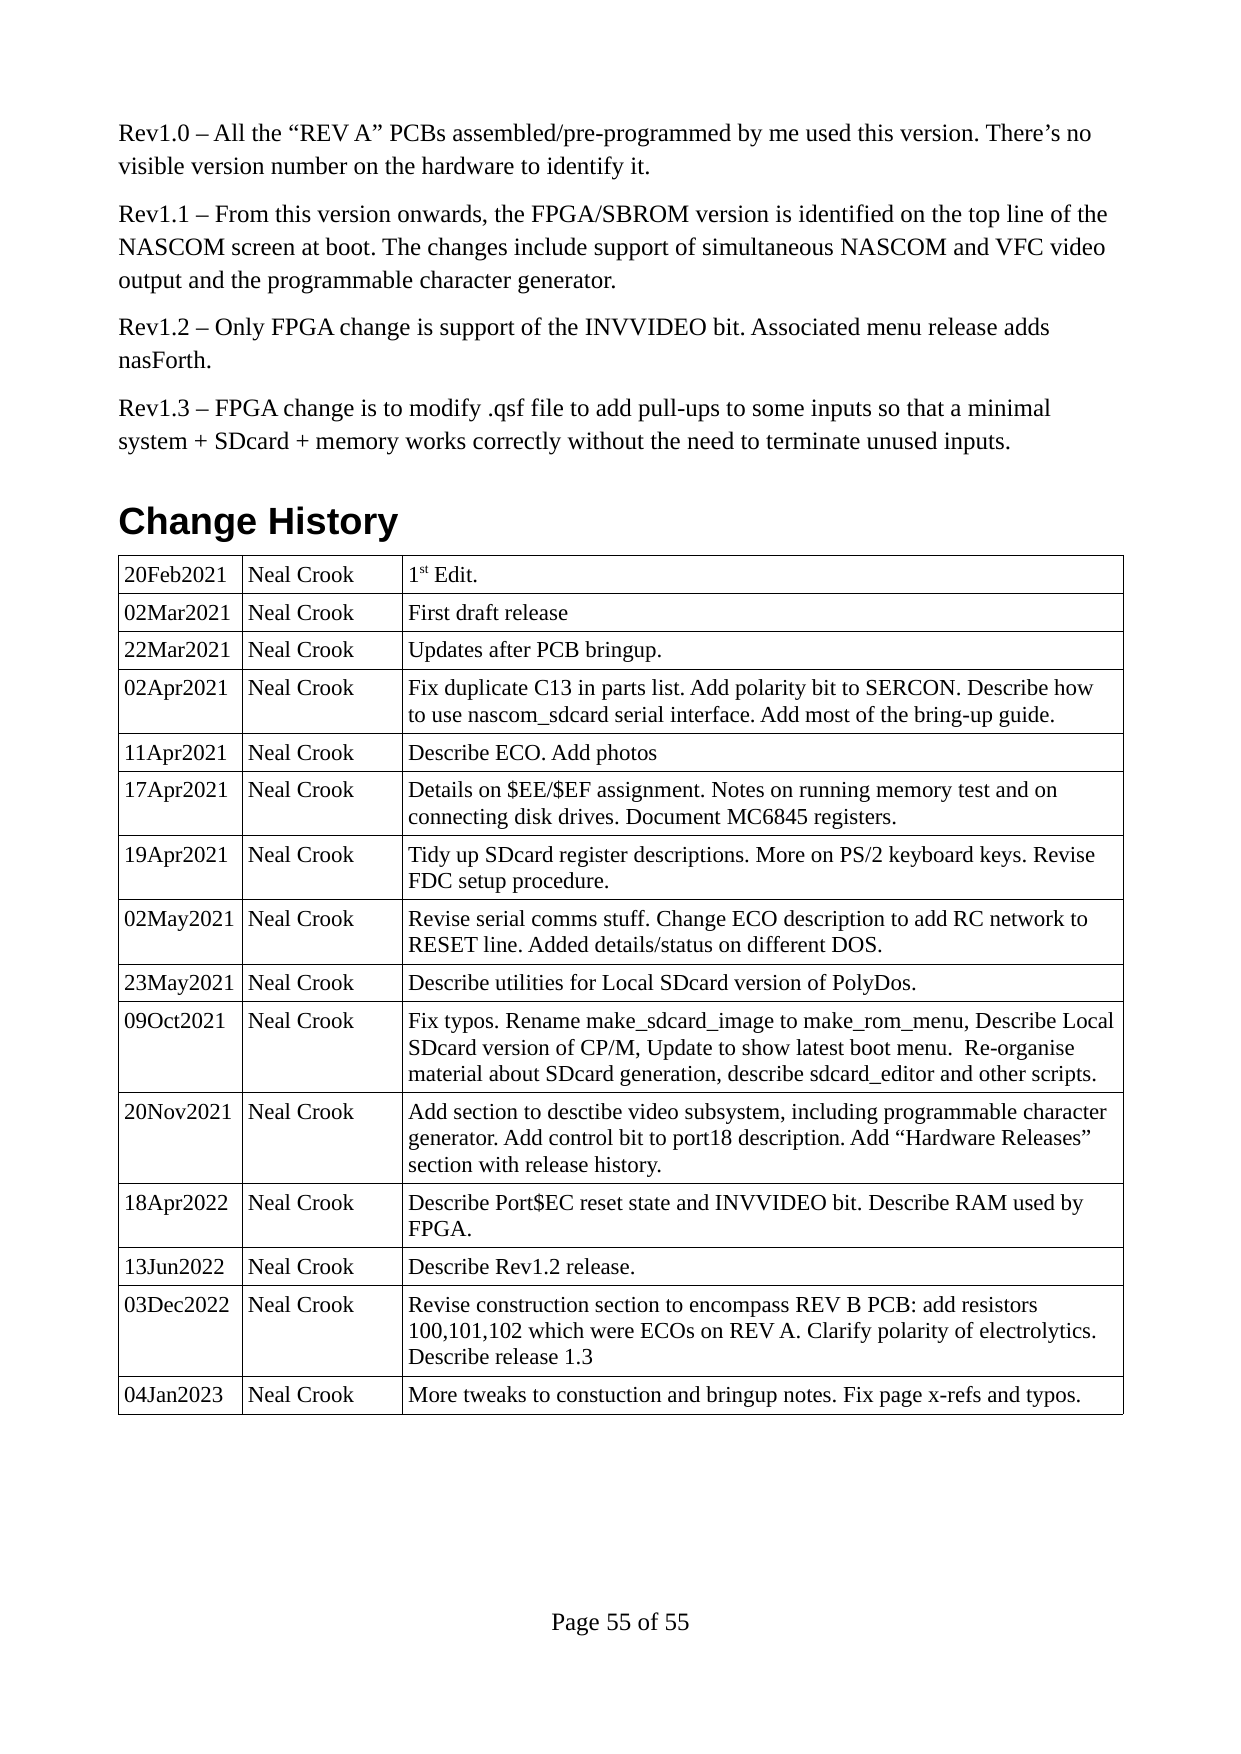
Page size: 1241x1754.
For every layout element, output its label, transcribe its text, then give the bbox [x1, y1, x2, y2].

table_cell Describe Port$EC reset state and INVVIDEO bit. Describe RAM used by FPGA. [403, 1184, 1123, 1247]
table_cell 20Nov2021 [119, 1093, 242, 1183]
table_cell Neal Crook [243, 632, 402, 668]
table_cell Fix duplicate C13 in parts list. Add polarity bit to SERCON. Describe how to use nascom_sdcard serial interface. Add most of the bring-up guide. [403, 670, 1123, 733]
table_cell Updates after PCB bringup. [403, 632, 1123, 668]
table_cell 22Mar2021 [119, 632, 242, 668]
table_cell 19Apr2021 [119, 836, 242, 899]
table_cell Revise serial comms stuff. Change ECO description to add RC network to RESET line. Added details/status on different DOS. [403, 900, 1123, 963]
table_cell 23May2021 [119, 965, 242, 1001]
text Rev1.0 – All the “REV A” PCBs assembled/pre-programmed by me used this version. There’s no visible version number on the hardware to identify it. [118, 118, 1122, 180]
table_cell Neal Crook [243, 734, 402, 771]
table_cell Details on $EE/$EF assignment. Notes on running memory test and on connecting disk drives. Document MC6845 registers. [403, 772, 1123, 835]
table_cell 18Apr2022 [119, 1184, 242, 1247]
table_cell 04Jan2023 [119, 1377, 242, 1413]
table_header Neal Crook [243, 556, 402, 593]
table_cell 17Apr2021 [119, 772, 242, 835]
table_cell 02Mar2021 [119, 594, 242, 631]
subtitle Change History [118, 499, 1122, 542]
table_cell 11Apr2021 [119, 734, 242, 771]
table_cell Revise construction section to encompass REV B PCB: add resistors 100,101,102 which were ECOs on REV A. Clarify polarity of electrolytics. Describe release 1.3 [403, 1286, 1123, 1376]
table_cell 13Jun2022 [119, 1248, 242, 1285]
text Rev1.3 – FPGA change is to modify .qsf file to add pull-ups to some inputs so that a minimal system + SDcard + memory works correctly without the need to terminate unused inputs. [118, 393, 1122, 455]
text Rev1.2 – Only FPGA change is support of the INVVIDEO bit. Associated menu release adds nasForth. [118, 312, 1122, 374]
table_cell 02Apr2021 [119, 670, 242, 733]
table_cell More tweaks to constuction and bringup notes. Fix page x-refs and typos. [403, 1377, 1123, 1413]
table_cell Describe utilities for Local SDcard version of PolyDos. [403, 965, 1123, 1001]
text Rev1.1 – From this version onwards, the FPGA/SBROM version is identified on the top line of the NASCOM screen at boot. The changes include support of simultaneous NASCOM and VFC video output and the programmable character generator. [118, 199, 1122, 293]
table_cell 02May2021 [119, 900, 242, 963]
table_cell 03Dec2022 [119, 1286, 242, 1376]
table_cell Neal Crook [243, 900, 402, 963]
table_cell Neal Crook [243, 1184, 402, 1247]
table_cell Fix typos. Rename make_sdcard_image to make_rom_menu, Describe Local SDcard version of CP/M, Update to show latest boot menu. Re-organise material about SDcard generation, describe sdcard_editor and other scripts. [403, 1002, 1123, 1092]
table_cell Neal Crook [243, 1377, 402, 1413]
table_cell 09Oct2021 [119, 1002, 242, 1092]
table_cell Neal Crook [243, 1248, 402, 1285]
table_header 20Feb2021 [119, 556, 242, 593]
table_cell Neal Crook [243, 594, 402, 631]
table_cell Neal Crook [243, 836, 402, 899]
table_cell Tidy up SDcard register descriptions. More on PS/2 keyboard keys. Revise FDC setup procedure. [403, 836, 1123, 899]
table_cell Neal Crook [243, 965, 402, 1001]
table_cell Neal Crook [243, 1002, 402, 1092]
table_cell Neal Crook [243, 1093, 402, 1183]
table_cell Add section to desctibe video subsystem, including programmable character generator. Add control bit to port18 description. Add “Hardware Releases” section with release history. [403, 1093, 1123, 1183]
table_cell Describe ECO. Add photos [403, 734, 1123, 771]
table_cell Neal Crook [243, 772, 402, 835]
table_cell Neal Crook [243, 670, 402, 733]
table_cell First draft release [403, 594, 1123, 631]
table_cell Neal Crook [243, 1286, 402, 1376]
table_cell Describe Rev1.2 release. [403, 1248, 1123, 1285]
table_header 1st Edit. [403, 556, 1123, 593]
